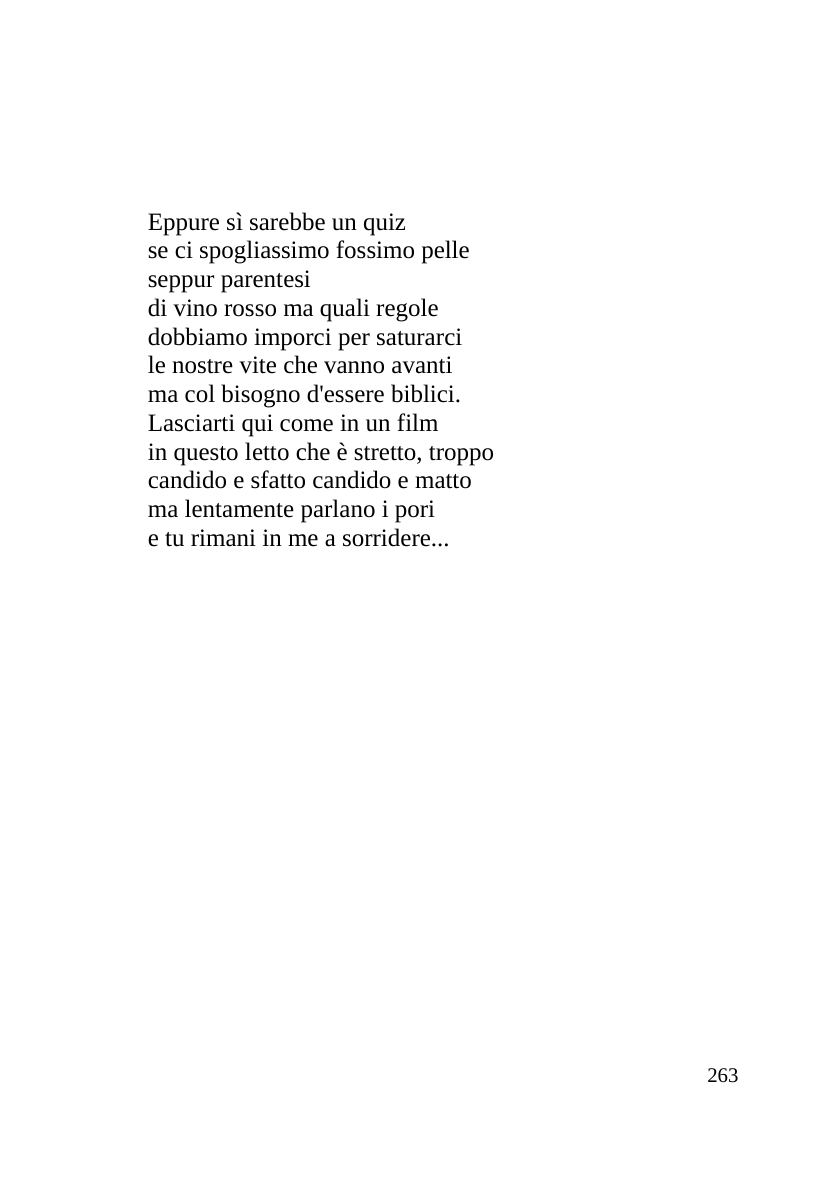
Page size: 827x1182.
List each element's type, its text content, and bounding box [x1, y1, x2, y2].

text le nostre vite che vanno avanti [148, 350, 738, 379]
text in questo letto che è stretto, troppo [148, 437, 738, 465]
text se ci spogliassimo fossimo pelle [148, 235, 738, 264]
text Lasciarti qui come in un film [148, 408, 738, 437]
text ma col bisogno d'essere biblici. [148, 379, 738, 408]
text e tu rimani in me a sorridere... [148, 523, 738, 552]
text candido e sfatto candido e matto [148, 465, 738, 494]
text Eppure sì sarebbe un quiz [148, 207, 738, 235]
text seppur parentesi [148, 264, 738, 293]
text di vino rosso ma quali regole [148, 293, 738, 322]
text dobbiamo imporci per saturarci [148, 322, 738, 350]
text ma lentamente parlano i pori [148, 494, 738, 523]
